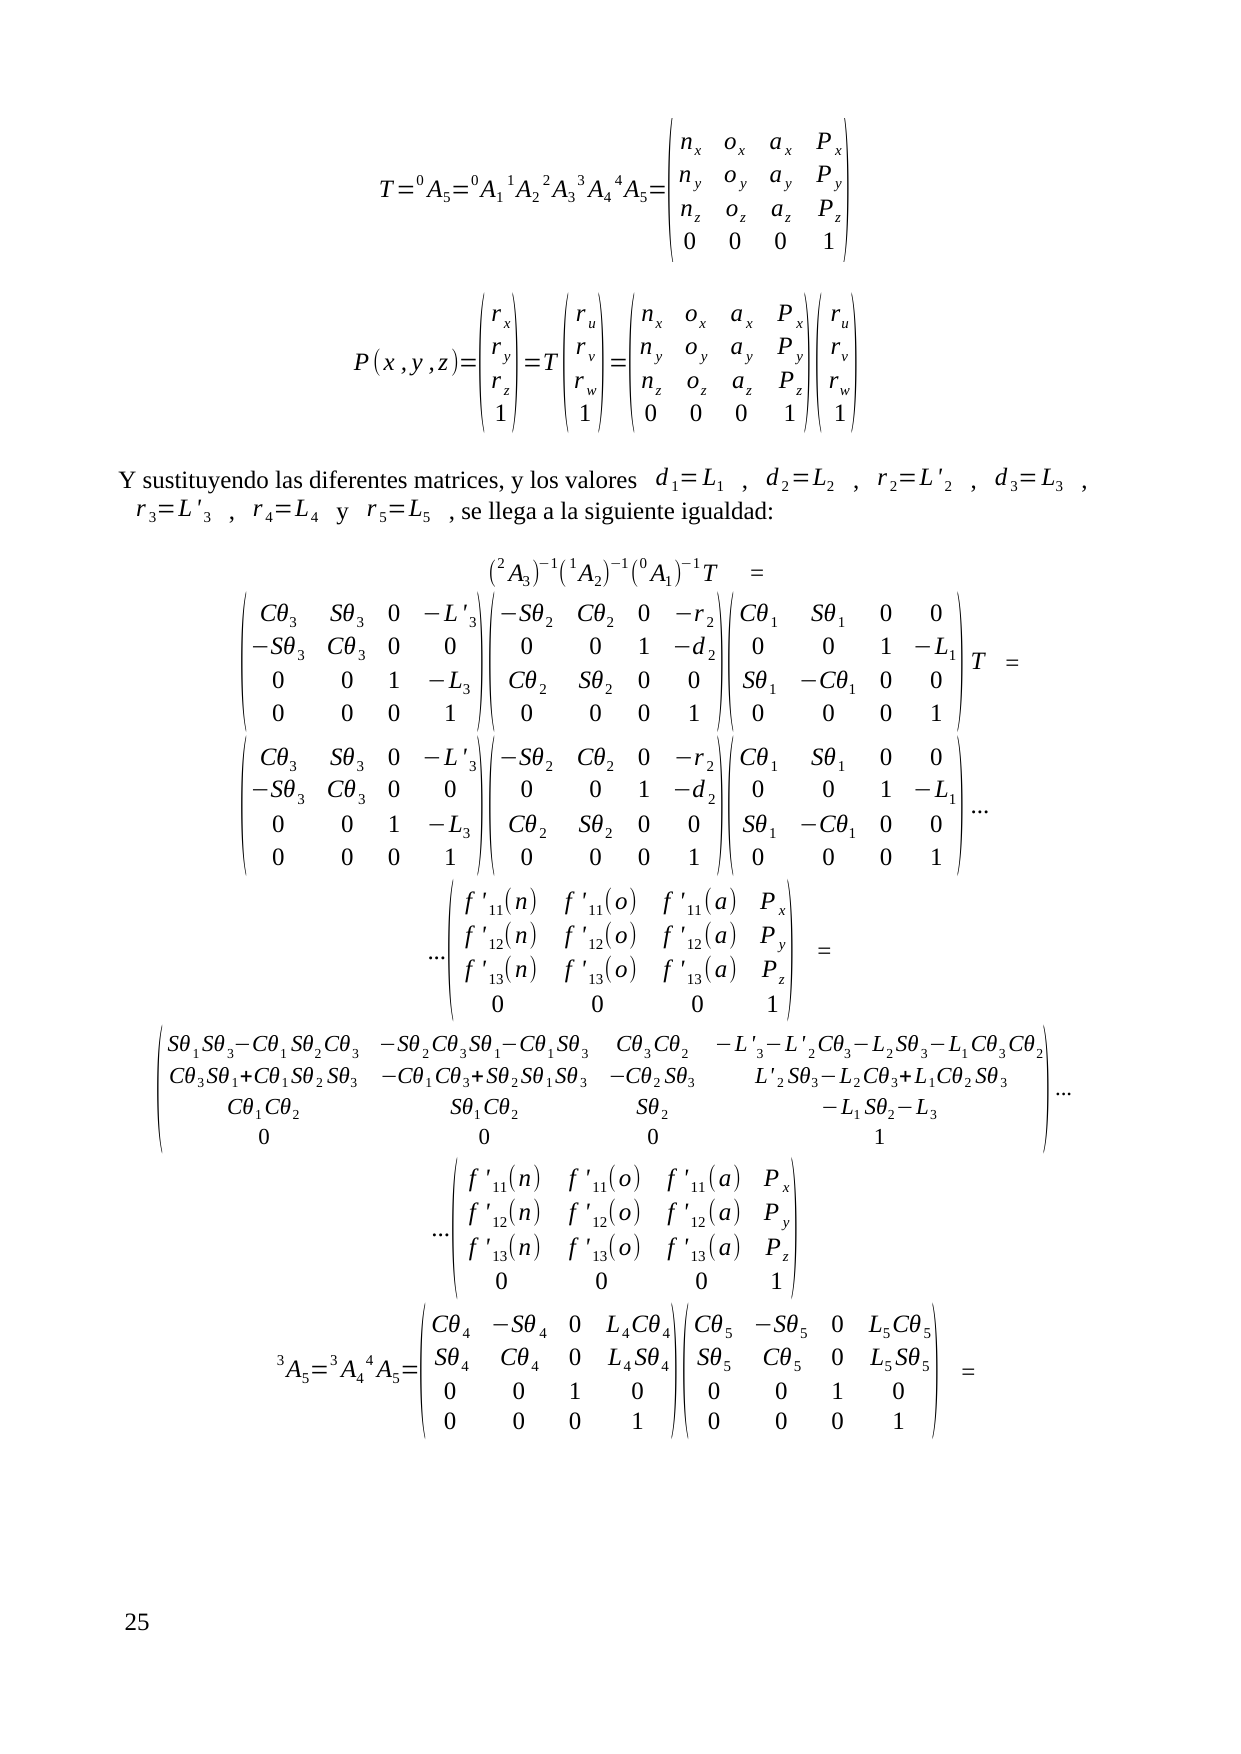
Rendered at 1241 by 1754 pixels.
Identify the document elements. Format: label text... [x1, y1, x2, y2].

text = [118, 555, 1122, 590]
text = [118, 1301, 1122, 1441]
text Y sustituyendo las diferentes matrices, y los valores,,,,,y, se llega a la siguiente igualdad: [118, 463, 1122, 526]
text = [118, 878, 1122, 1024]
text = [118, 590, 1122, 734]
